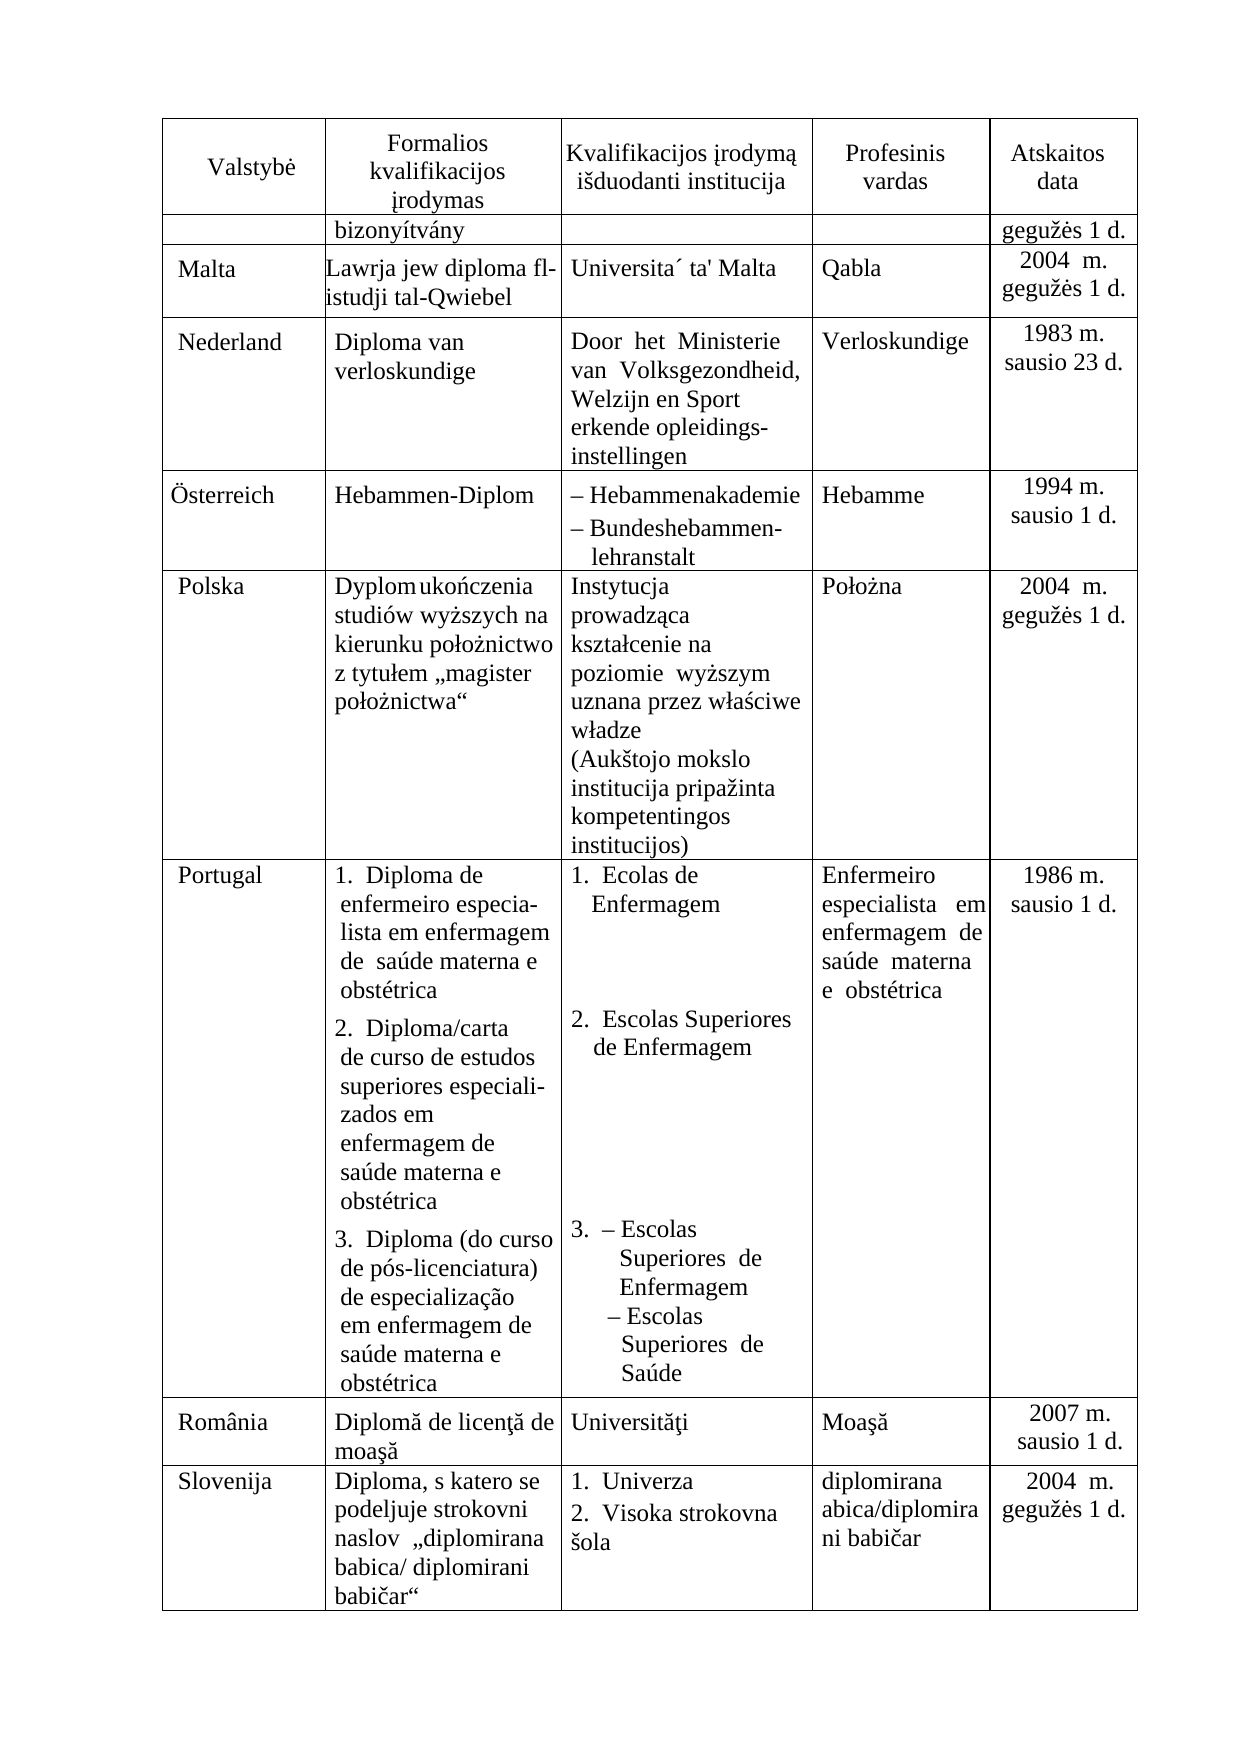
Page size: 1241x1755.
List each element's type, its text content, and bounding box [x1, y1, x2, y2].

table_cell 2. Diploma/carta de curso de estudos superiores especiali- zados em enfermagem de saúde materna e obstétrica [326, 1004, 561, 1214]
table_cell Door het Ministerie van Volksgezondheid, Welzijn en Sport erkende opleidings-instellingen [562, 318, 812, 470]
table_cell Diploma, s katero se podeljuje strokovni naslov „diplomirana babica/ diplomirani babičar“ [326, 1466, 561, 1609]
table_cell Österreich [163, 471, 325, 570]
table_cell 2004 m. gegužės 1 d. [991, 1466, 1137, 1609]
table_cell [991, 1004, 1137, 1214]
table_cell 1. Diploma de enfermeiro especia- lista em enfermagem de saúde materna e obstétrica [326, 860, 561, 1004]
table_cell Qabla [813, 245, 989, 317]
table_cell Hebammen-Diplom [326, 471, 561, 570]
table_cell 1994 m. sausio 1 d. [991, 471, 1137, 570]
table_header Formalios kvalifikacijos įrodymas [326, 119, 561, 214]
table_cell gegužės 1 d. [991, 215, 1137, 244]
table_cell [562, 215, 812, 244]
table_cell Instytucja prowadząca kształcenie na poziomie wyższym uznana przez właściwe władze (Aukštojo mokslo institucija pripažinta kompetentingos institucijos) [562, 571, 812, 859]
table_cell 3. – Escolas Superiores de Enfermagem – Escolas Superiores de Saúde [562, 1215, 812, 1397]
table_cell Diploma van verloskundige [326, 318, 561, 470]
table_cell [163, 1004, 325, 1214]
table_cell Diplomă de licenţă de moaşă [326, 1398, 561, 1465]
table_cell 2007 m. sausio 1 d. [991, 1398, 1137, 1465]
table_cell 1. Ecolas de Enfermagem [562, 860, 812, 1004]
table_cell [163, 215, 325, 244]
table_cell [991, 1215, 1137, 1397]
table_cell Malta [163, 245, 325, 317]
table_cell Lawrja jew diploma fl- istudji tal-Qwiebel [326, 245, 561, 317]
table_cell 2004 m. gegužės 1 d. [991, 245, 1137, 317]
table_cell 2004 m. gegužės 1 d. [991, 571, 1137, 859]
table_cell 2. Escolas Superiores de Enfermagem [562, 1004, 812, 1214]
table_cell Polska [163, 571, 325, 859]
table_cell Portugal [163, 860, 325, 1004]
table_cell diplomirana abica/diplomirani babičar [813, 1466, 989, 1609]
table_cell Hebamme [813, 471, 989, 570]
table_cell Enfermeiro especialista em enfermagem de saúde materna e obstétrica [813, 860, 989, 1004]
table_cell Universita´ ta' Malta [562, 245, 812, 317]
table_cell Położna [813, 571, 989, 859]
table_cell Nederland [163, 318, 325, 470]
table_cell Slovenija [163, 1466, 325, 1609]
table_cell [813, 215, 989, 244]
table_cell bizonyítvány [326, 215, 561, 244]
table_header Kvalifikacijos įrodymą išduodanti institucija [562, 119, 812, 214]
table_header Profesinis vardas [813, 119, 989, 214]
table_cell 3. Diploma (do curso de pós-licenciatura) de especialização em enfermagem de saúde materna e obstétrica [326, 1215, 561, 1397]
table_cell 1986 m. sausio 1 d. [991, 860, 1137, 1004]
table_cell România [163, 1398, 325, 1465]
table_cell – Hebammenakademie – Bundeshebammen-lehranstalt [562, 471, 812, 570]
table_cell 1983 m. sausio 23 d. [991, 318, 1137, 470]
table_cell [813, 1004, 989, 1214]
table_cell Moaşă [813, 1398, 989, 1465]
table_header Atskaitos data [991, 119, 1137, 214]
table_header Valstybė [163, 119, 325, 214]
table_cell Universităţi [562, 1398, 812, 1465]
table_cell Verloskundige [813, 318, 989, 470]
table_cell [163, 1215, 325, 1397]
table_cell Dyplom ukończenia studiów wyższych na kierunku położnictwo z tytułem „magister położnictwa“ [326, 571, 561, 859]
table_cell [813, 1215, 989, 1397]
table_cell 1. Univerza 2. Visoka strokovna šola [562, 1466, 812, 1609]
